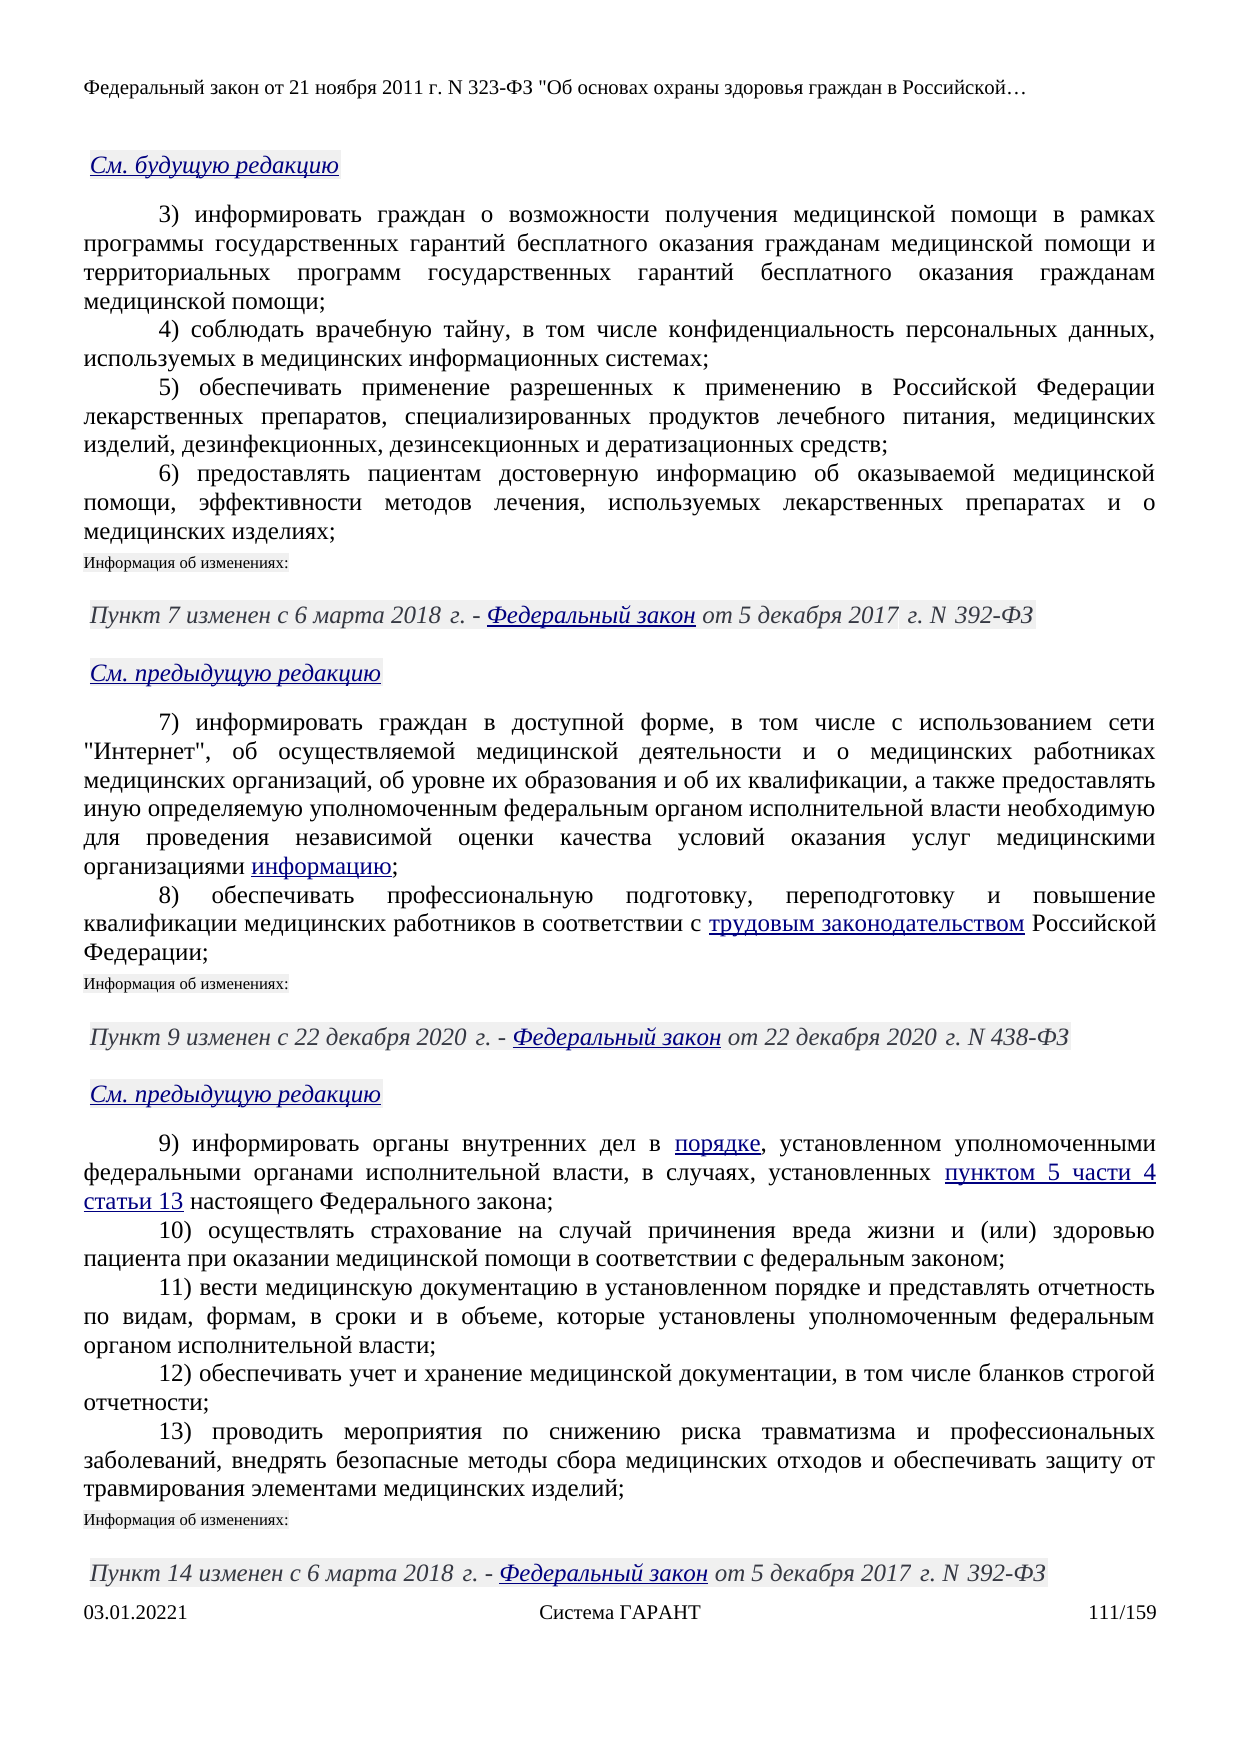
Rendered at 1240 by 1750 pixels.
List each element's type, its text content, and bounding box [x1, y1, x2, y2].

text 12) обеспечивать учет и хранение медицинской документации, в том числе бланков строгой отчетности; [83, 1358, 1156, 1416]
text См. предыдущую редакцию [83, 658, 1156, 686]
text Информация об изменениях: [83, 552, 1156, 572]
text См. будущую редакцию [83, 150, 1156, 179]
text Пункт 14 изменен с 6 марта 2018 г. - Федеральный закон от 5 декабря 2017 г. N 392-ФЗ [83, 1558, 1156, 1587]
text 13) проводить мероприятия по снижению риска травматизма и профессиональных заболеваний, внедрять безопасные методы сбора медицинских отходов и обеспечивать защиту от травмирования элементами медицинских изделий; [83, 1416, 1156, 1502]
text 3) информировать граждан о возможности получения медицинской помощи в рамках программы государственных гарантий бесплатного оказания гражданам медицинской помощи и территориальных программ государственных гарантий бесплатного оказания гражданам медицинской помощи; [83, 199, 1156, 314]
text Пункт 7 изменен с 6 марта 2018 г. - Федеральный закон от 5 декабря 2017 г. N 392-ФЗ [83, 600, 1156, 629]
text Информация об изменениях: [83, 1510, 1156, 1529]
text 7) информировать граждан в доступной форме, в том числе с использованием сети "Интернет", об осуществляемой медицинской деятельности и о медицинских работниках медицинских организаций, об уровне их образования и об их квалификации, а также предоставлять иную определяемую уполномоченным федеральным органом исполнительной власти необходимую для проведения независимой оценки качества условий оказания услуг медицинскими организациями информацию; [83, 707, 1156, 880]
text 9) информировать органы внутренних дел в порядке, установленном уполномоченными федеральными органами исполнительной власти, в случаях, установленных пунктом 5 части 4 статьи 13 настоящего Федерального закона; [83, 1128, 1156, 1215]
text 10) осуществлять страхование на случай причинения вреда жизни и (или) здоровью пациента при оказании медицинской помощи в соответствии с федеральным законом; [83, 1215, 1156, 1272]
text 6) предоставлять пациентам достоверную информацию об оказываемой медицинской помощи, эффективности методов лечения, используемых лекарственных препаратах и о медицинских изделиях; [83, 458, 1156, 544]
text 4) соблюдать врачебную тайну, в том числе конфиденциальность персональных данных, используемых в медицинских информационных системах; [83, 314, 1156, 372]
text 8) обеспечивать профессиональную подготовку, переподготовку и повышение квалификации медицинских работников в соответствии с трудовым законодательством Российской Федерации; [83, 880, 1156, 966]
text 11) вести медицинскую документацию в установленном порядке и представлять отчетность по видам, формам, в сроки и в объеме, которые установлены уполномоченным федеральным органом исполнительной власти; [83, 1272, 1156, 1358]
text См. предыдущую редакцию [83, 1079, 1156, 1108]
text Информация об изменениях: [83, 974, 1156, 993]
text 5) обеспечивать применение разрешенных к применению в Российской Федерации лекарственных препаратов, специализированных продуктов лечебного питания, медицинских изделий, дезинфекционных, дезинсекционных и дератизационных средств; [83, 372, 1156, 458]
text Пункт 9 изменен с 22 декабря 2020 г. - Федеральный закон от 22 декабря 2020 г. N 438-ФЗ [83, 1022, 1156, 1050]
